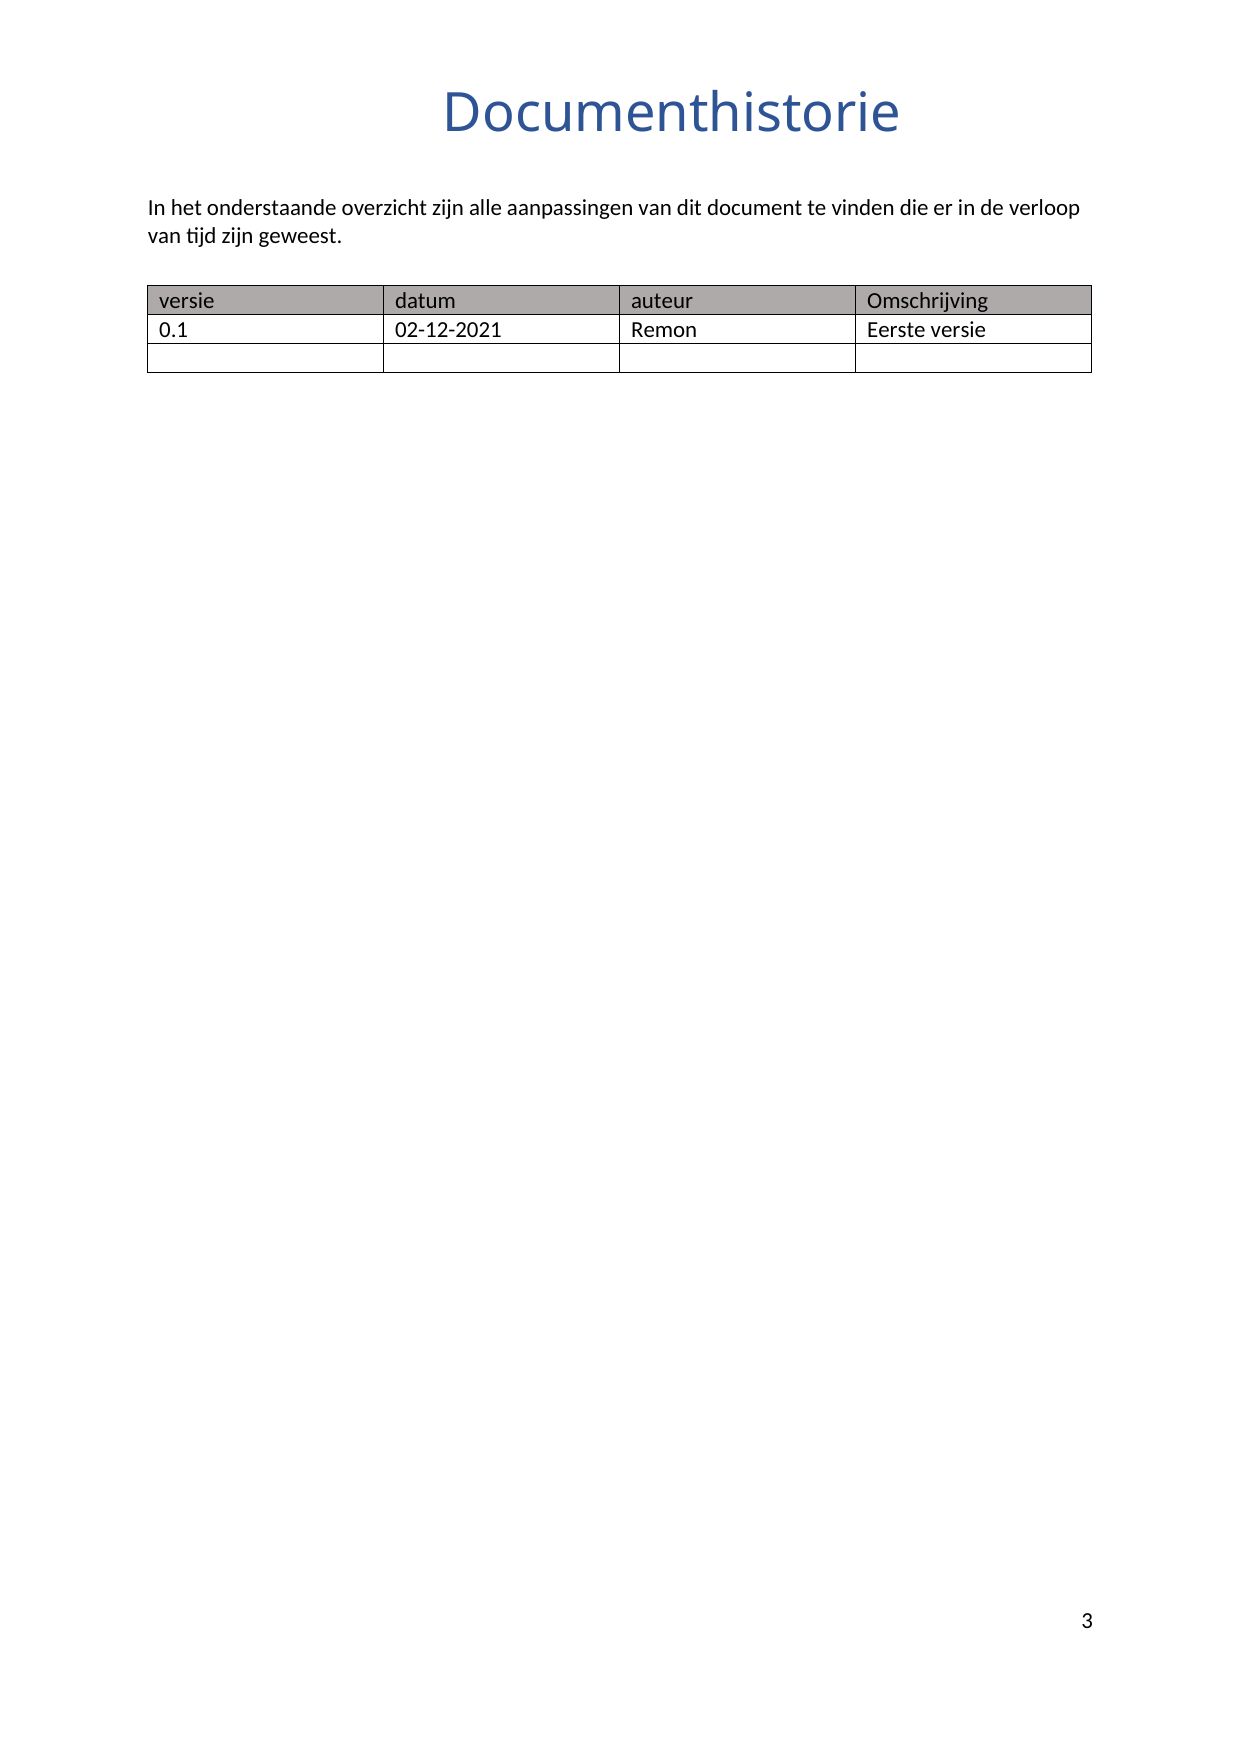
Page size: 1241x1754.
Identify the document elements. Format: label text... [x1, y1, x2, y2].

table_cell 0.1 [148, 315, 383, 343]
table_header Omschrijving [856, 286, 1091, 314]
table_header auteur [620, 286, 855, 314]
text In het onderstaande overzicht zijn alle aanpassingen van dit document te vinden die er in de verloop van tijd zijn geweest. [148, 193, 1093, 249]
table_header versie [148, 286, 383, 314]
table_cell 02-12-2021 [384, 315, 619, 343]
subtitle Documenthistorie [369, 74, 1093, 147]
table_cell Eerste versie [856, 315, 1091, 343]
table_header datum [384, 286, 619, 314]
table_cell Remon [620, 315, 855, 343]
table_cell [148, 344, 383, 372]
table_cell [856, 344, 1091, 372]
table_cell [384, 344, 619, 372]
table_cell [620, 344, 855, 372]
